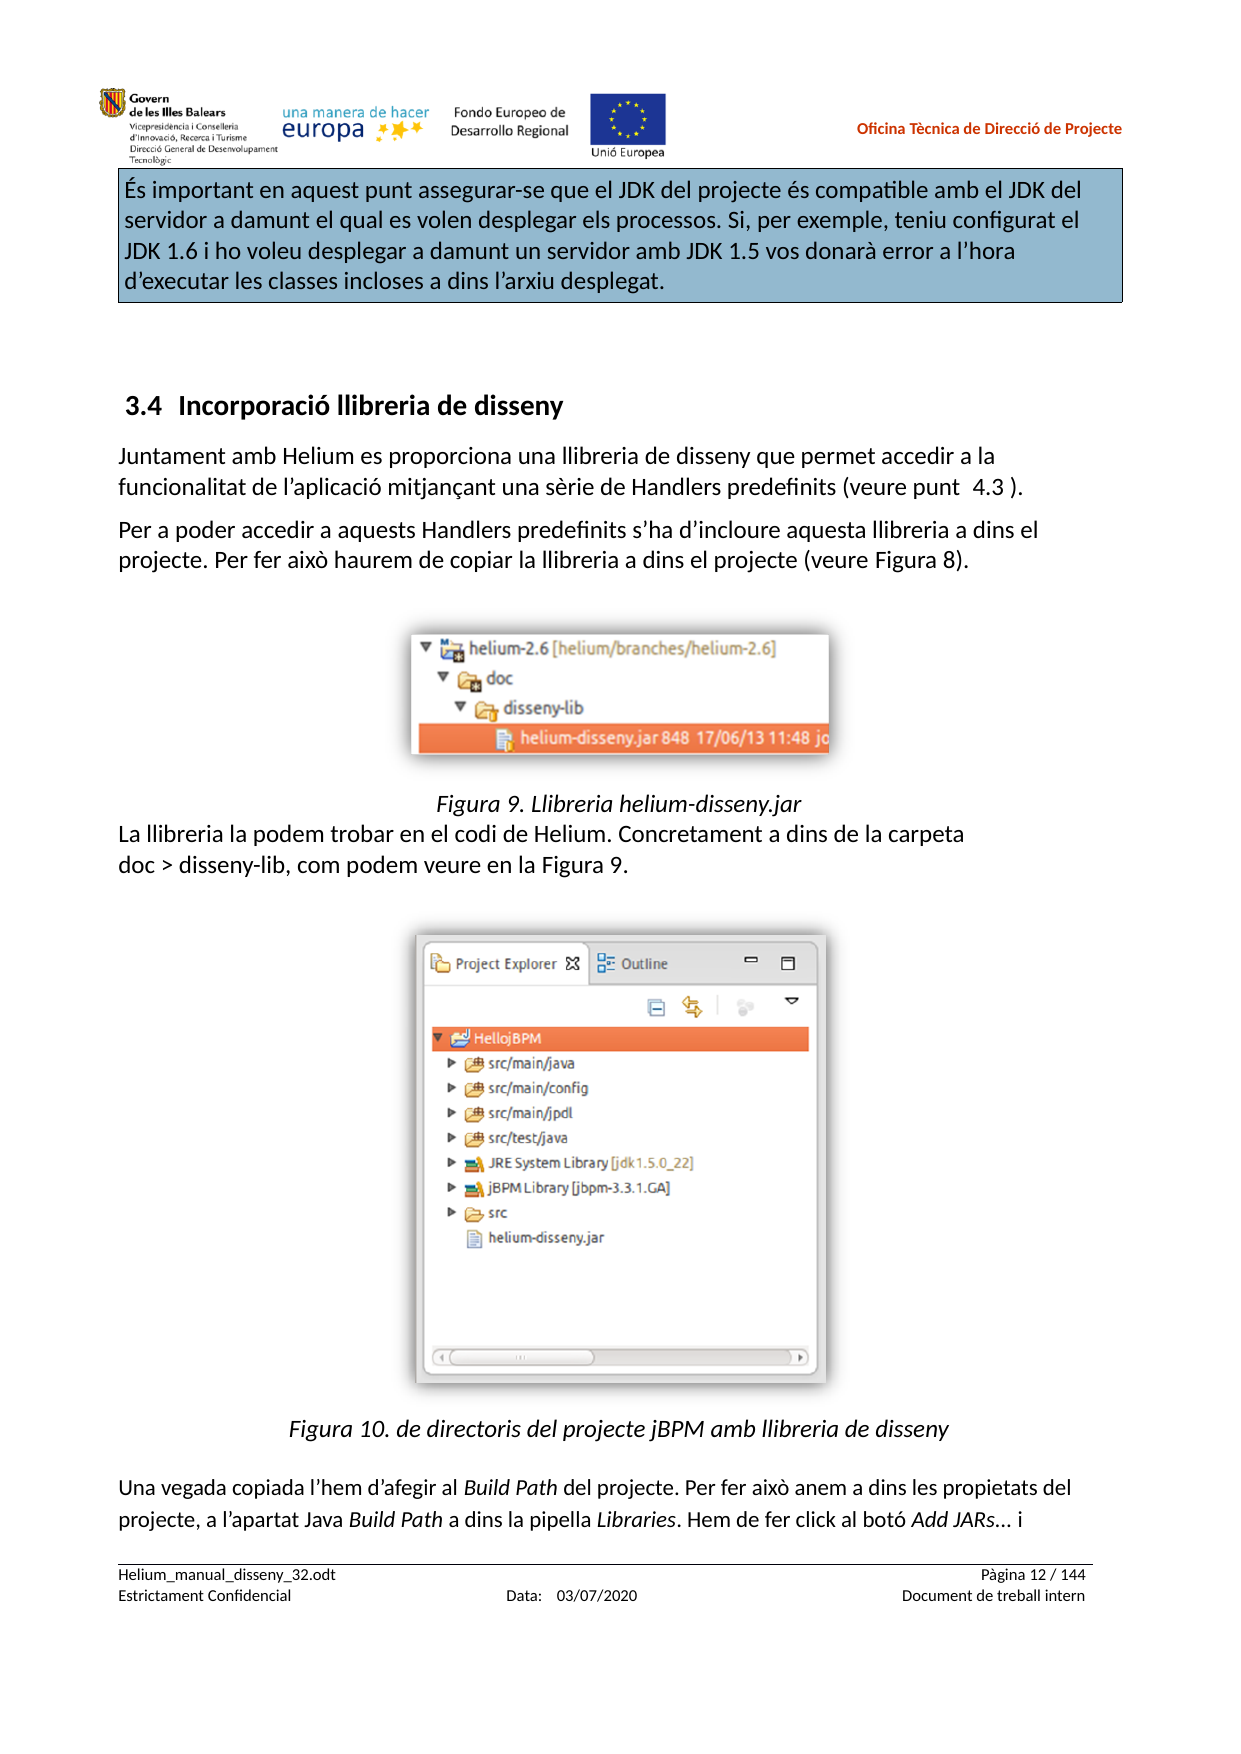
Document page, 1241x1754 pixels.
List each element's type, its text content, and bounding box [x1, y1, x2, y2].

text Figura 9. Llibreria helium-disseny.jar [378, 789, 863, 819]
text Per a poder accedir a aquests Handlers predefinits s’ha d’incloure aquesta llibreria a dins el projecte. Per fer això haurem de copiar la llibreria a dins el projecte (veure Figura 8). [118, 514, 1122, 575]
text És important en aquest punt assegurar-se que el JDK del projecte és compatible amb el JDK del servidor a damunt el qual es volen desplegar els processos. Si, per exemple, teniu configurat el JDK 1.6 i ho voleu desplegar a damunt un servidor amb JDK 1.5 vos donarà error a l’hora d’executar les classes incloses a dins l’arxiu desplegat. [119, 169, 1122, 302]
text Juntament amb Helium es proporciona una llibreria de disseny que permet accedir a la funcionalitat de l’aplicació mitjançant una sèrie de Handlers predefinits (veure punt 4.3). [118, 441, 1122, 502]
text Figura 10. de directoris del projecte jBPM amb llibreria de disseny [273, 905, 967, 1443]
picture [377, 600, 863, 789]
picture [384, 904, 856, 1413]
picture [99, 87, 668, 166]
text La llibreria la podem trobar en el codi de Helium. Concretament a dins de la carpeta doc > disseny-lib, com podem veure en la Figura 9. [118, 588, 1122, 880]
text Una vegada copiada l’hem d’afegir al Build Path del projecte. Per fer això anem a dins les propietats del projecte, a l’apartat Java Build Path a dins la pipella Libraries. Hem de fer click al botó Add JARs... i [118, 892, 1122, 1533]
subtitle Incorporació llibreria de disseny [118, 387, 1122, 423]
